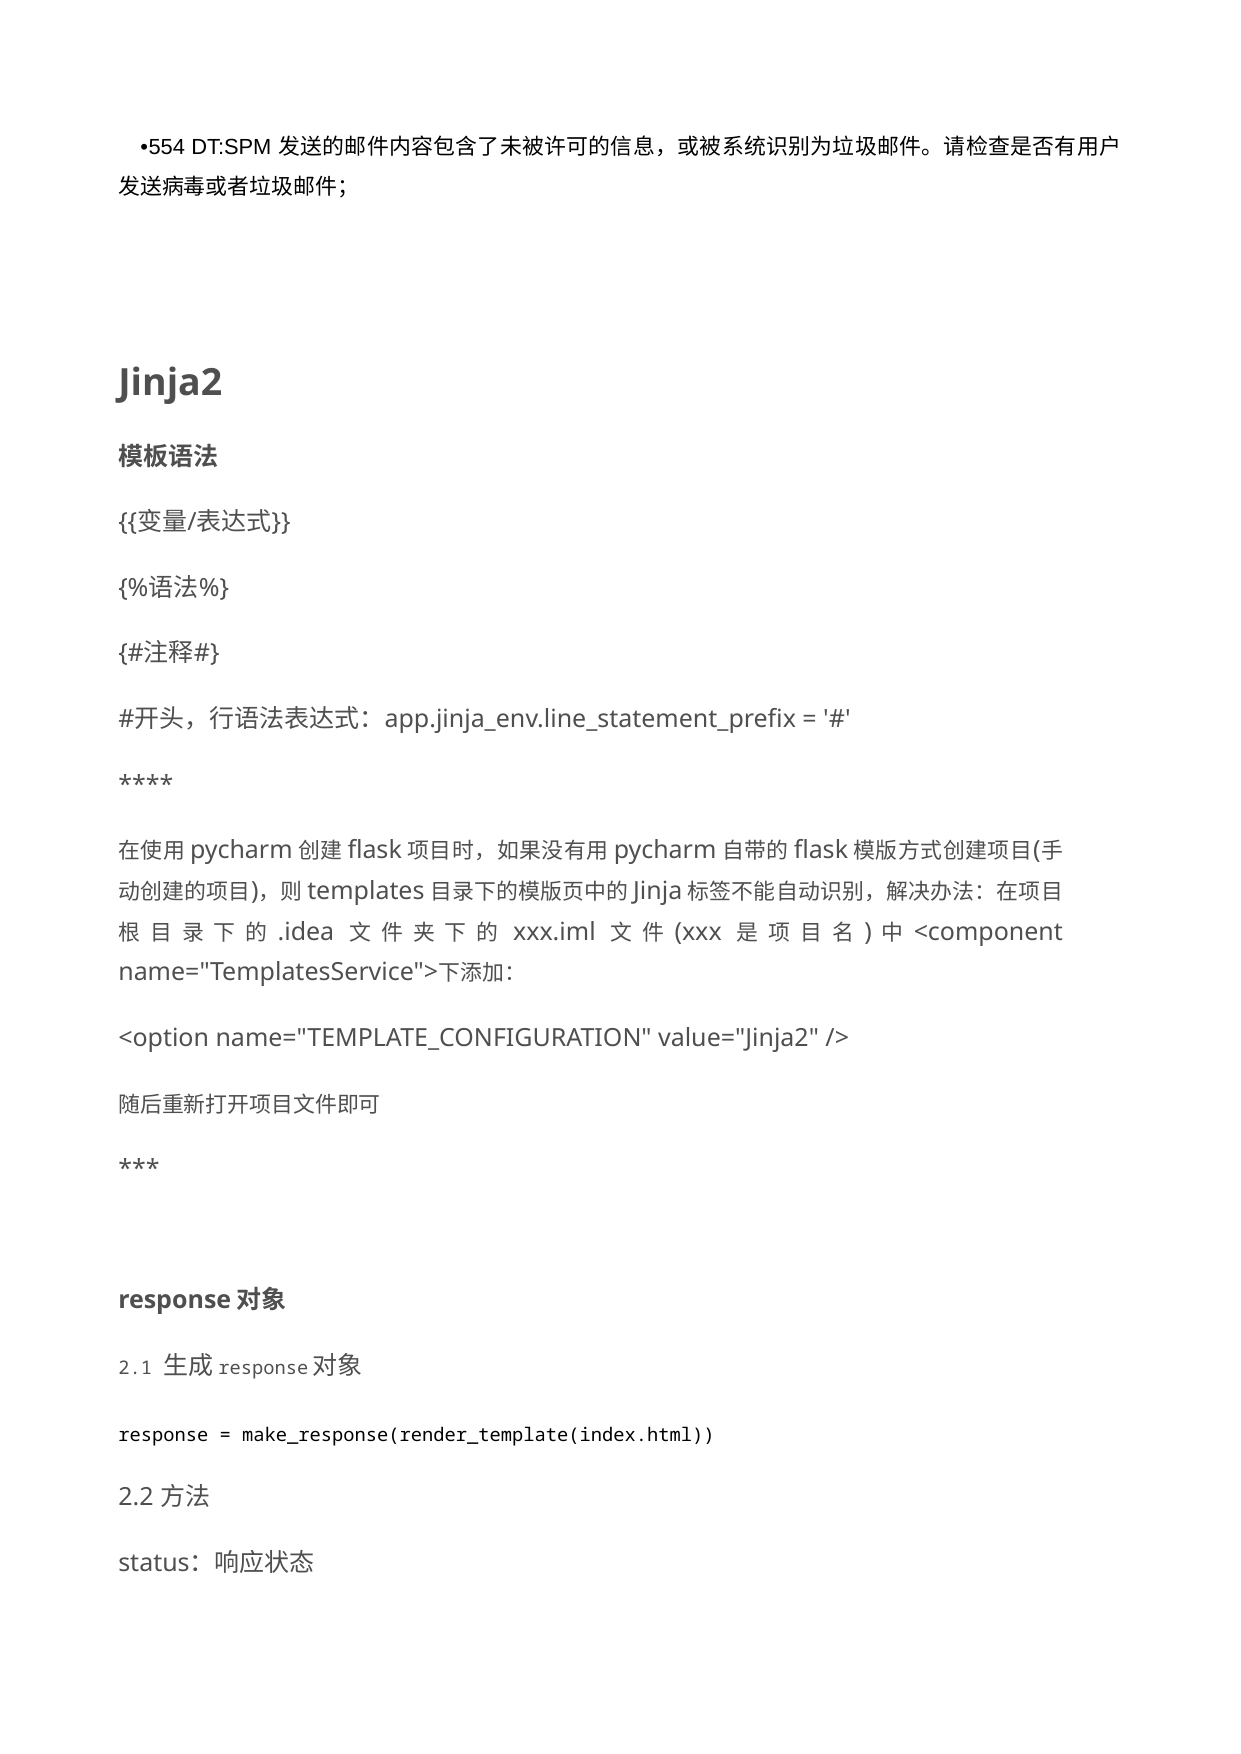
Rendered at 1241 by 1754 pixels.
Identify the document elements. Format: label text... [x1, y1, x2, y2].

text status：响应状态 [118, 1538, 1063, 1578]
text 2.1 生成response对象 [118, 1341, 1063, 1382]
text 2.2 方法 [118, 1472, 1063, 1513]
text response对象 [118, 1275, 1063, 1316]
subtitle Jinja2 [118, 356, 1122, 407]
text response = make_response(render_template(index.html)) [118, 1407, 1063, 1447]
text {%语法%} [118, 563, 1063, 603]
text 模板语法 [118, 432, 1122, 472]
text *** [118, 1144, 1063, 1185]
text 随后重新打开项目文件即可 [118, 1078, 1063, 1119]
text <option name="TEMPLATE_CONFIGURATION" value="Jinja2" /> [118, 1013, 1063, 1053]
text #开头，行语法表达式：app.jinja_env.line_statement_prefix = '#' [118, 694, 1063, 735]
text {{变量/表达式}} [118, 497, 1063, 538]
text {#注释#} [118, 628, 1063, 669]
text **** [118, 760, 1063, 800]
text •554 DT:SPM 发送的邮件内容包含了未被许可的信息，或被系统识别为垃圾邮件。请检查是否有用户发送病毒或者垃圾邮件； [118, 118, 1122, 199]
text 在使用pycharm创建flask项目时，如果没有用pycharm自带的flask模版方式创建项目(手动创建的项目)，则templates目录下的模版页中的Jinja标签不能自动识别，解决办法：在项目根目录下的.idea文件夹下的xxx.iml文件(xxx是项目名)中<component name="TemplatesService">下添加： [118, 825, 1063, 988]
